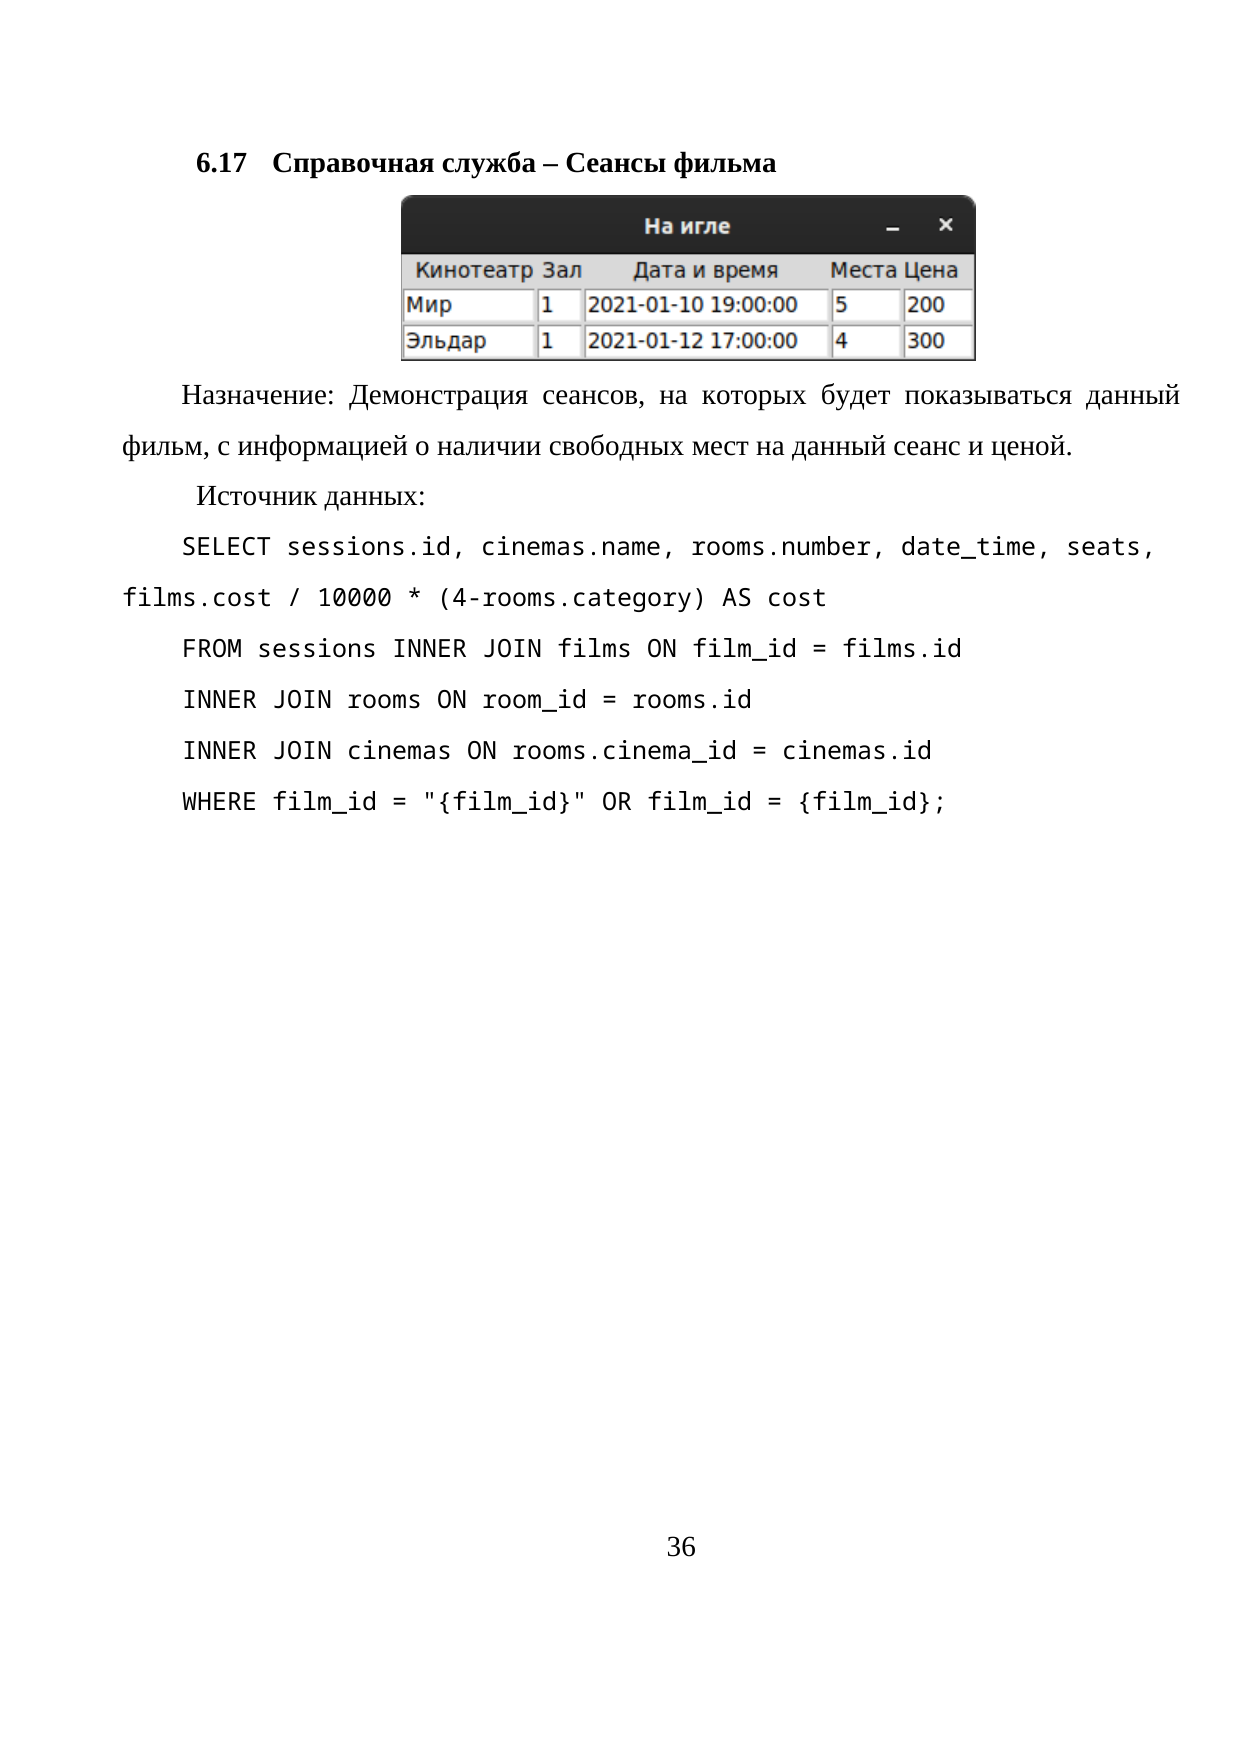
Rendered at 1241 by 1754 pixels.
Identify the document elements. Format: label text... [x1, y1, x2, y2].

text Назначение: Демонстрация сеансов, на которых будет показываться данный фильм, с информацией о наличии свободных мест на данный сеанс и ценой. [122, 377, 1181, 461]
text Источник данных: [196, 478, 1181, 512]
picture [401, 195, 976, 361]
text SELECT sessions.id, cinemas.name, rooms.number, date_time, seats, films.cost / 10000 * (4-rooms.category) AS cost FROM sessions INNER JOIN films ON film_id = films.id INNER JOIN rooms ON room_id = rooms.id INNER JOIN cinemas ON rooms.cinema_id = cinemas.id WHERE film_id = "{film_id}" OR film_id = {film_id}; [122, 528, 1181, 818]
subtitle Справочная служба – Сеансы фильма [196, 145, 1181, 178]
